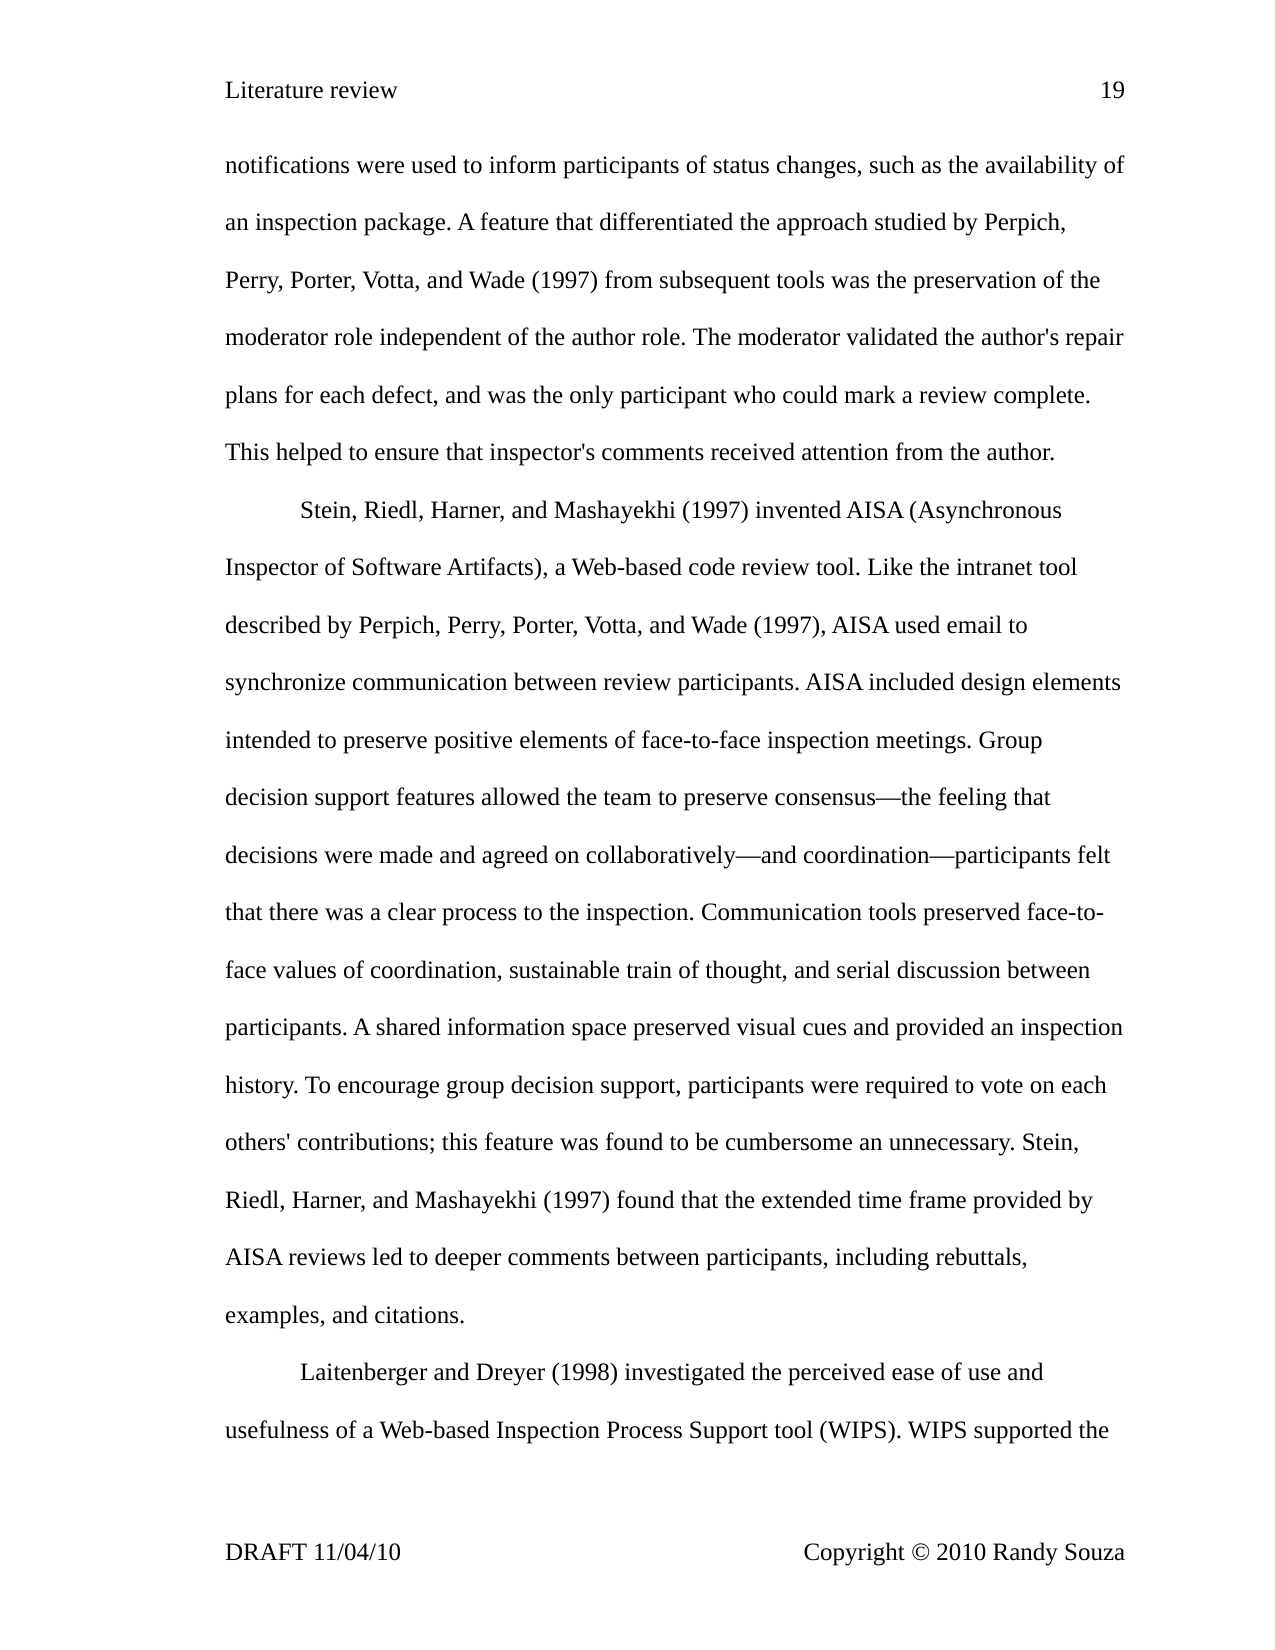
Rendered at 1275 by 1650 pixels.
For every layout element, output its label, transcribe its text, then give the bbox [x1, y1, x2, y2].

text Laitenberger and Dreyer (1998) investigated the perceived ease of use and usefulness of a Web-based Inspection Process Support tool (WIPS). WIPS supported the [225, 1357, 1125, 1444]
text Stein, Riedl, Harner, and Mashayekhi (1997) invented AISA (Asynchronous Inspector of Software Artifacts), a Web-based code review tool. Like the intranet tool described by Perpich, Perry, Porter, Votta, and Wade (1997), AISA used email to synchronize communication between review participants. AISA included design elements intended to preserve positive elements of face-to-face inspection meetings. Group decision support features allowed the team to preserve consensus—the feeling that decisions were made and agreed on collaboratively—and coordination—participants felt that there was a clear process to the inspection. Communication tools preserved face-to-face values of coordination, sustainable train of thought, and serial discussion between participants. A shared information space preserved visual cues and provided an inspection history. To encourage group decision support, participants were required to vote on each others' contributions; this feature was found to be cumbersome an unnecessary. Stein, Riedl, Harner, and Mashayekhi (1997) found that the extended time frame provided by AISA reviews led to deeper comments between participants, including rebuttals, examples, and citations. [225, 495, 1125, 1329]
text notifications were used to inform participants of status changes, such as the availability of an inspection package. A feature that differentiated the approach studied by Perpich, Perry, Porter, Votta, and Wade (1997) from subsequent tools was the preservation of the moderator role independent of the author role. The moderator validated the author's repair plans for each defect, and was the only participant who could mark a review complete. This helped to ensure that inspector's comments received attention from the author. [225, 150, 1125, 466]
